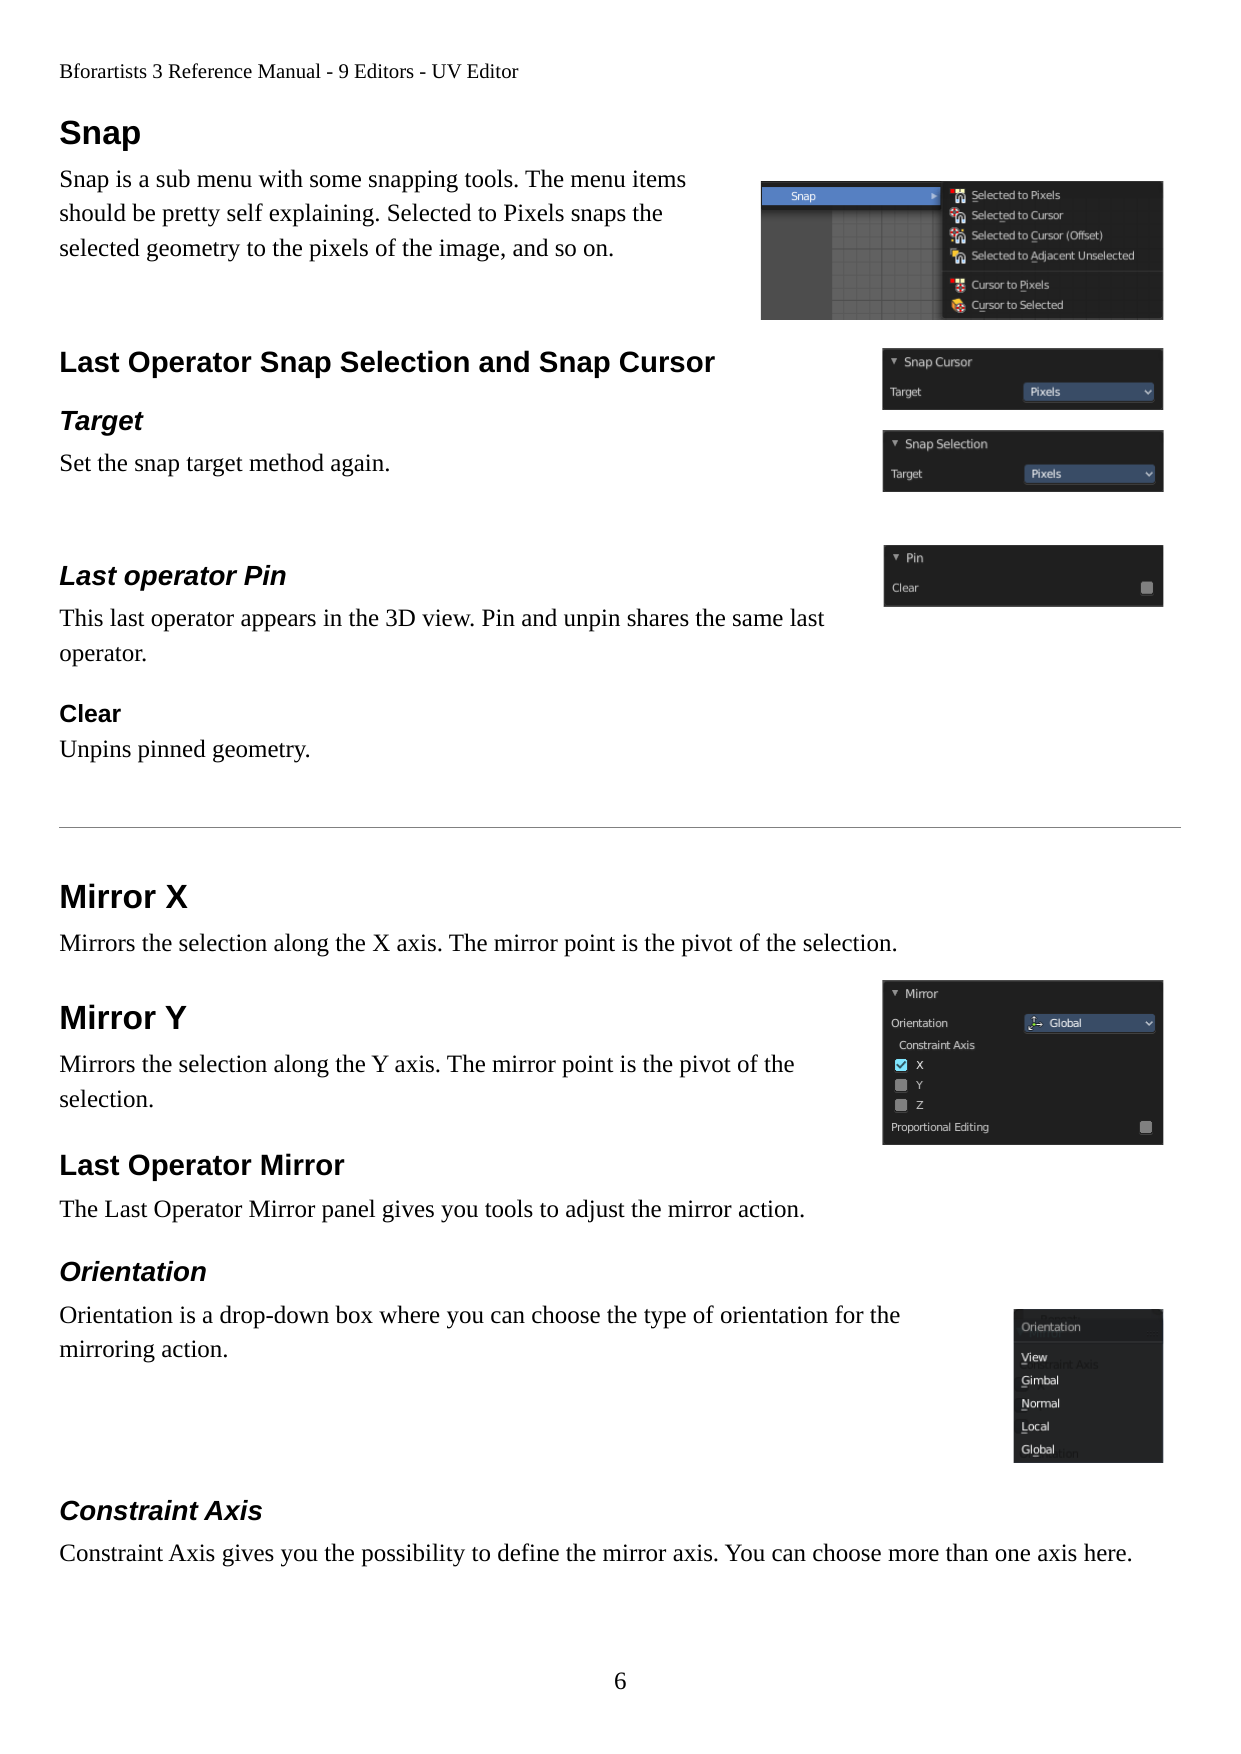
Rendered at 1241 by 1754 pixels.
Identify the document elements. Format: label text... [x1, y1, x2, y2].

text This last operator appears in the 3D view. Pin and unpin shares the same last operator. [59, 603, 1181, 667]
subtitle [1164, 998, 1181, 1037]
text Set the snap target method again. [59, 448, 882, 477]
subtitle Last operator Pin [59, 559, 883, 591]
picture [882, 430, 1164, 492]
text Mirrors the selection along the X axis. The mirror point is the pivot of the selection. [59, 928, 1181, 957]
subtitle Clear [59, 699, 1181, 728]
subtitle Snap [59, 113, 1181, 151]
subtitle Last Operator Snap Selection and Snap Cursor [59, 345, 1181, 379]
text The Last Operator Mirror panel gives you tools to adjust the mirror action. [59, 1194, 1181, 1222]
subtitle Target [59, 404, 1181, 436]
subtitle Mirror X [59, 877, 1181, 916]
picture [883, 545, 1164, 607]
subtitle Last Operator Mirror [59, 1147, 1181, 1181]
picture [1013, 1309, 1164, 1463]
text Mirrors the selection along the Y axis. The mirror point is the pivot of the selection. [59, 1049, 882, 1113]
subtitle Orientation [59, 1255, 1181, 1287]
picture [760, 181, 1164, 320]
text Unpins pinned geometry. [59, 734, 1181, 763]
subtitle [1164, 559, 1181, 591]
text Snap is a sub menu with some snapping tools. The menu items should be pretty self explaining. Selected to Pixels snaps the selected geometry to the pixels of the image, and so on. [59, 164, 1181, 261]
subtitle Mirror Y [59, 998, 882, 1037]
picture [882, 348, 1164, 410]
text Constraint Axis gives you the possibility to define the mirror axis. You can choose more than one axis here. [59, 1538, 1181, 1567]
subtitle Constraint Axis [59, 1494, 1181, 1526]
text Orientation is a drop-down box where you can choose the type of orientation for the mirroring action. [59, 1300, 1181, 1363]
picture [882, 980, 1164, 1145]
